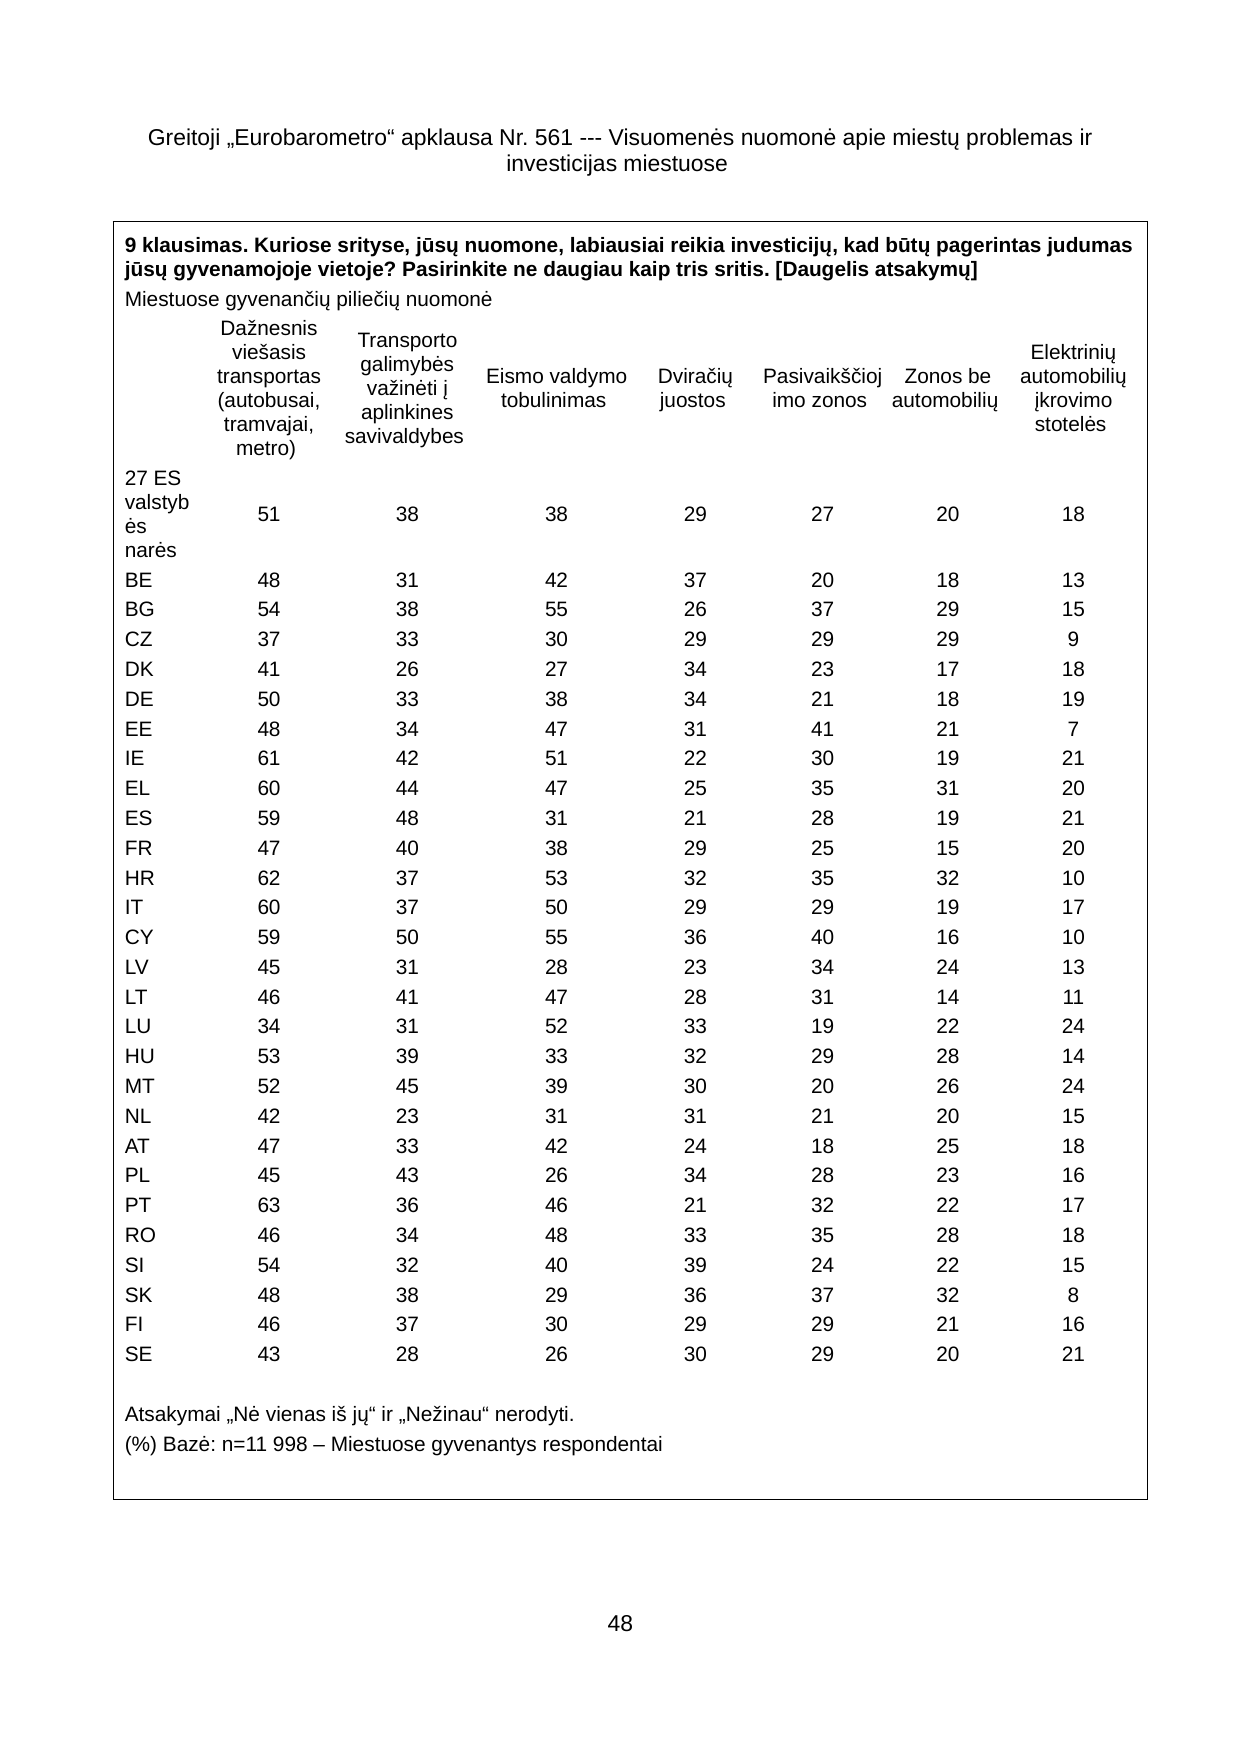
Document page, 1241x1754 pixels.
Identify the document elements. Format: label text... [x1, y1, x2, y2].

table_cell 46 [203, 982, 334, 1011]
table_cell LT [122, 982, 203, 1011]
table_cell [758, 1369, 887, 1399]
table_cell 22 [887, 1250, 1008, 1279]
table_cell 46 [480, 1190, 633, 1220]
table_cell 33 [334, 624, 480, 654]
table_cell 34 [633, 684, 758, 713]
table_cell 15 [1009, 1250, 1138, 1279]
table_cell 28 [887, 1041, 1008, 1071]
table_cell 34 [758, 952, 887, 982]
table_cell 28 [758, 803, 887, 833]
table_cell 45 [334, 1071, 480, 1101]
table_cell 29 [633, 833, 758, 862]
table_cell IT [122, 892, 203, 922]
table_cell 37 [334, 892, 480, 922]
table_cell MT [122, 1071, 203, 1101]
table_cell 20 [887, 1101, 1008, 1131]
table_cell 9 [1009, 624, 1138, 654]
table_cell 33 [633, 1011, 758, 1041]
table_cell 29 [758, 624, 887, 654]
table_cell 31 [633, 714, 758, 743]
table_cell 18 [1009, 1220, 1138, 1250]
table_cell 29 [887, 594, 1008, 624]
table_cell 29 [887, 624, 1008, 654]
table_cell 46 [203, 1309, 334, 1339]
table_cell 55 [480, 594, 633, 624]
table_cell 42 [480, 1131, 633, 1160]
table_cell 38 [480, 463, 633, 564]
table_cell Zonos be automobilių [887, 313, 1008, 463]
table_cell 51 [203, 463, 334, 564]
table_cell EL [122, 773, 203, 803]
table_cell (%) Bazė: n=11 998 – Miestuose gyvenantys respondentai [122, 1429, 1138, 1458]
table_cell DE [122, 684, 203, 713]
table_cell 21 [758, 1101, 887, 1131]
table_cell 26 [887, 1071, 1008, 1101]
table_cell Transporto galimybės važinėti į aplinkines savivaldybes [334, 313, 480, 463]
table_cell 42 [334, 743, 480, 773]
table_cell 27 ES valstybės narės [122, 463, 203, 564]
table_cell 60 [203, 892, 334, 922]
table_cell 29 [480, 1280, 633, 1309]
table_cell 16 [1009, 1309, 1138, 1339]
table_cell FI [122, 1309, 203, 1339]
table_cell RO [122, 1220, 203, 1250]
table_cell 23 [887, 1160, 1008, 1190]
table_cell 34 [334, 714, 480, 743]
table_cell 26 [480, 1339, 633, 1369]
table_cell 48 [203, 565, 334, 594]
table_cell 38 [480, 684, 633, 713]
table_cell 28 [334, 1339, 480, 1369]
table_cell 31 [758, 982, 887, 1011]
table_cell 26 [334, 654, 480, 684]
table_cell 21 [1009, 743, 1138, 773]
table_cell 37 [334, 1309, 480, 1339]
table_cell Atsakymai „Nė vienas iš jų“ ir „Nežinau“ nerodyti. [122, 1399, 1138, 1428]
table_cell 7 [1009, 714, 1138, 743]
table_cell 37 [758, 1280, 887, 1309]
table_cell 30 [480, 1309, 633, 1339]
table_cell 15 [887, 833, 1008, 862]
table_cell 31 [334, 565, 480, 594]
table_cell 30 [633, 1071, 758, 1101]
table_cell 38 [334, 463, 480, 564]
table_cell 41 [334, 982, 480, 1011]
table_cell 45 [203, 1160, 334, 1190]
table_cell 31 [633, 1101, 758, 1131]
table_cell 13 [1009, 952, 1138, 982]
table_cell 38 [334, 1280, 480, 1309]
table_cell 14 [887, 982, 1008, 1011]
table_cell 47 [203, 1131, 334, 1160]
table_cell 13 [1009, 565, 1138, 594]
table_cell 22 [887, 1190, 1008, 1220]
table_cell 40 [758, 922, 887, 952]
table_cell 24 [633, 1131, 758, 1160]
table_cell 20 [887, 463, 1008, 564]
table_cell 37 [203, 624, 334, 654]
table_cell 30 [633, 1339, 758, 1369]
table_cell 50 [480, 892, 633, 922]
table_cell 54 [203, 1250, 334, 1279]
table_cell 15 [1009, 1101, 1138, 1131]
table_cell 19 [887, 743, 1008, 773]
table_cell 18 [1009, 1131, 1138, 1160]
table_cell 14 [1009, 1041, 1138, 1071]
table_cell 33 [334, 684, 480, 713]
table_cell 34 [633, 1160, 758, 1190]
table_cell FR [122, 833, 203, 862]
table_cell 15 [1009, 594, 1138, 624]
table_cell 23 [334, 1101, 480, 1131]
table_cell 27 [480, 654, 633, 684]
table_cell [1009, 1369, 1138, 1399]
table_cell 31 [334, 952, 480, 982]
table_cell 18 [887, 684, 1008, 713]
table_cell 59 [203, 922, 334, 952]
table_cell 35 [758, 863, 887, 892]
table_cell 39 [633, 1250, 758, 1279]
table_cell SI [122, 1250, 203, 1279]
table_cell 37 [334, 863, 480, 892]
table_cell 28 [480, 952, 633, 982]
table_cell Miestuose gyvenančių piliečių nuomonė [122, 284, 1138, 313]
table_cell 20 [758, 1071, 887, 1101]
table_cell 50 [334, 922, 480, 952]
table_cell 43 [334, 1160, 480, 1190]
table_cell 40 [480, 1250, 633, 1279]
table_cell 25 [633, 773, 758, 803]
table_cell 47 [480, 982, 633, 1011]
table_cell 21 [887, 714, 1008, 743]
table_cell 34 [334, 1220, 480, 1250]
table_cell [334, 1369, 480, 1399]
table_cell 20 [887, 1339, 1008, 1369]
table_cell 28 [887, 1220, 1008, 1250]
table_cell 28 [758, 1160, 887, 1190]
table_cell 17 [1009, 1190, 1138, 1220]
table_cell 30 [758, 743, 887, 773]
table_cell 29 [758, 1041, 887, 1071]
table_cell 16 [887, 922, 1008, 952]
table_cell 32 [633, 863, 758, 892]
table_cell 44 [334, 773, 480, 803]
table_cell 48 [203, 1280, 334, 1309]
table_cell 48 [203, 714, 334, 743]
table_cell 29 [633, 624, 758, 654]
table_cell 30 [480, 624, 633, 654]
table_cell 32 [633, 1041, 758, 1071]
table_cell [887, 1369, 1008, 1399]
table_cell LV [122, 952, 203, 982]
table_cell 21 [633, 803, 758, 833]
table_cell 61 [203, 743, 334, 773]
table_cell 32 [887, 863, 1008, 892]
table_cell 36 [633, 922, 758, 952]
table_cell 42 [480, 565, 633, 594]
table_cell Elektrinių automobilių įkrovimo stotelės [1009, 313, 1138, 463]
table_cell 17 [1009, 892, 1138, 922]
table_cell SE [122, 1339, 203, 1369]
table_cell 22 [633, 743, 758, 773]
table_cell 21 [1009, 1339, 1138, 1369]
table_cell 29 [633, 463, 758, 564]
table_cell 29 [633, 1309, 758, 1339]
table_cell 36 [633, 1280, 758, 1309]
table_cell 59 [203, 803, 334, 833]
table_cell [203, 1369, 334, 1399]
table_cell 37 [633, 565, 758, 594]
table_cell 19 [758, 1011, 887, 1041]
table_cell 39 [480, 1071, 633, 1101]
table_cell CY [122, 922, 203, 952]
table_cell 48 [334, 803, 480, 833]
table_cell 39 [334, 1041, 480, 1071]
table_cell 21 [1009, 803, 1138, 833]
table_cell 21 [887, 1309, 1008, 1339]
table_cell 52 [203, 1071, 334, 1101]
table_cell Dviračių juostos [633, 313, 758, 463]
table_cell 10 [1009, 863, 1138, 892]
table_cell 21 [758, 684, 887, 713]
table_cell 28 [633, 982, 758, 1011]
table_cell 41 [203, 654, 334, 684]
table_cell 26 [633, 594, 758, 624]
table_cell 52 [480, 1011, 633, 1041]
table_cell 25 [758, 833, 887, 862]
table_cell EE [122, 714, 203, 743]
table_cell 37 [758, 594, 887, 624]
table_cell 62 [203, 863, 334, 892]
table_cell 23 [758, 654, 887, 684]
table_cell ES [122, 803, 203, 833]
table_cell PL [122, 1160, 203, 1190]
table_cell [633, 1369, 758, 1399]
table_cell 53 [203, 1041, 334, 1071]
table_cell PT [122, 1190, 203, 1220]
table_cell 34 [203, 1011, 334, 1041]
table_cell 32 [758, 1190, 887, 1220]
table_cell 42 [203, 1101, 334, 1131]
table_cell 20 [1009, 773, 1138, 803]
table_cell 31 [887, 773, 1008, 803]
table_cell 63 [203, 1190, 334, 1220]
table_cell 48 [480, 1220, 633, 1250]
table_cell 31 [480, 1101, 633, 1131]
table_cell BG [122, 594, 203, 624]
table_cell 29 [758, 1339, 887, 1369]
table_cell 34 [633, 654, 758, 684]
table_cell 16 [1009, 1160, 1138, 1190]
table_cell IE [122, 743, 203, 773]
table_cell 19 [887, 892, 1008, 922]
table_cell Pasivaikščiojimo zonos [758, 313, 887, 463]
table_cell 35 [758, 773, 887, 803]
table_cell 8 [1009, 1280, 1138, 1309]
table_cell 47 [480, 714, 633, 743]
table_cell 18 [758, 1131, 887, 1160]
table_cell 22 [887, 1011, 1008, 1041]
table_cell 36 [334, 1190, 480, 1220]
table_cell [122, 313, 203, 463]
table_cell 29 [758, 1309, 887, 1339]
table_cell 24 [758, 1250, 887, 1279]
table_cell 50 [203, 684, 334, 713]
table_cell 40 [334, 833, 480, 862]
table_cell HR [122, 863, 203, 892]
table_cell 51 [480, 743, 633, 773]
table_cell 46 [203, 1220, 334, 1250]
table_cell 18 [1009, 463, 1138, 564]
table_cell AT [122, 1131, 203, 1160]
table_cell [122, 1369, 203, 1399]
table_cell 10 [1009, 922, 1138, 952]
table_cell 32 [334, 1250, 480, 1279]
table_cell CZ [122, 624, 203, 654]
table_cell 47 [480, 773, 633, 803]
table_cell SK [122, 1280, 203, 1309]
table_cell 33 [633, 1220, 758, 1250]
table_cell 29 [758, 892, 887, 922]
table_cell 24 [887, 952, 1008, 982]
table_cell 45 [203, 952, 334, 982]
table_cell NL [122, 1101, 203, 1131]
table_cell 35 [758, 1220, 887, 1250]
table_cell 19 [1009, 684, 1138, 713]
table_cell 18 [1009, 654, 1138, 684]
table_cell 25 [887, 1131, 1008, 1160]
table_cell 20 [758, 565, 887, 594]
table_cell 33 [334, 1131, 480, 1160]
table_cell 29 [633, 892, 758, 922]
table_cell 18 [887, 565, 1008, 594]
table_cell 38 [334, 594, 480, 624]
table_cell LU [122, 1011, 203, 1041]
table_cell 24 [1009, 1011, 1138, 1041]
table_header 9 klausimas. Kuriose srityse, jūsų nuomone, labiausiai reikia investicijų, kad būtų pagerintas judumas jūsų gyvenamojoje vietoje? Pasirinkite ne daugiau kaip tris sritis. [Daugelis atsakymų] [122, 230, 1138, 283]
table_cell 54 [203, 594, 334, 624]
table_cell 55 [480, 922, 633, 952]
table_cell 60 [203, 773, 334, 803]
table_cell 47 [203, 833, 334, 862]
table_cell BE [122, 565, 203, 594]
table_cell DK [122, 654, 203, 684]
table_cell 21 [633, 1190, 758, 1220]
table_cell 17 [887, 654, 1008, 684]
table_cell 20 [1009, 833, 1138, 862]
table_cell Eismo valdymo tobulinimas [480, 313, 633, 463]
table_cell 11 [1009, 982, 1138, 1011]
table_cell 31 [480, 803, 633, 833]
table_cell 33 [480, 1041, 633, 1071]
table_cell 26 [480, 1160, 633, 1190]
table_cell HU [122, 1041, 203, 1071]
table_cell 19 [887, 803, 1008, 833]
table_cell Dažnesnis viešasis transportas (autobusai, tramvajai, metro) [203, 313, 334, 463]
table_cell 24 [1009, 1071, 1138, 1101]
table_cell 31 [334, 1011, 480, 1041]
table_cell 41 [758, 714, 887, 743]
table_cell [480, 1369, 633, 1399]
table_cell 38 [480, 833, 633, 862]
table_cell 27 [758, 463, 887, 564]
table_cell 32 [887, 1280, 1008, 1309]
table_cell 43 [203, 1339, 334, 1369]
table_cell 53 [480, 863, 633, 892]
table_cell 23 [633, 952, 758, 982]
